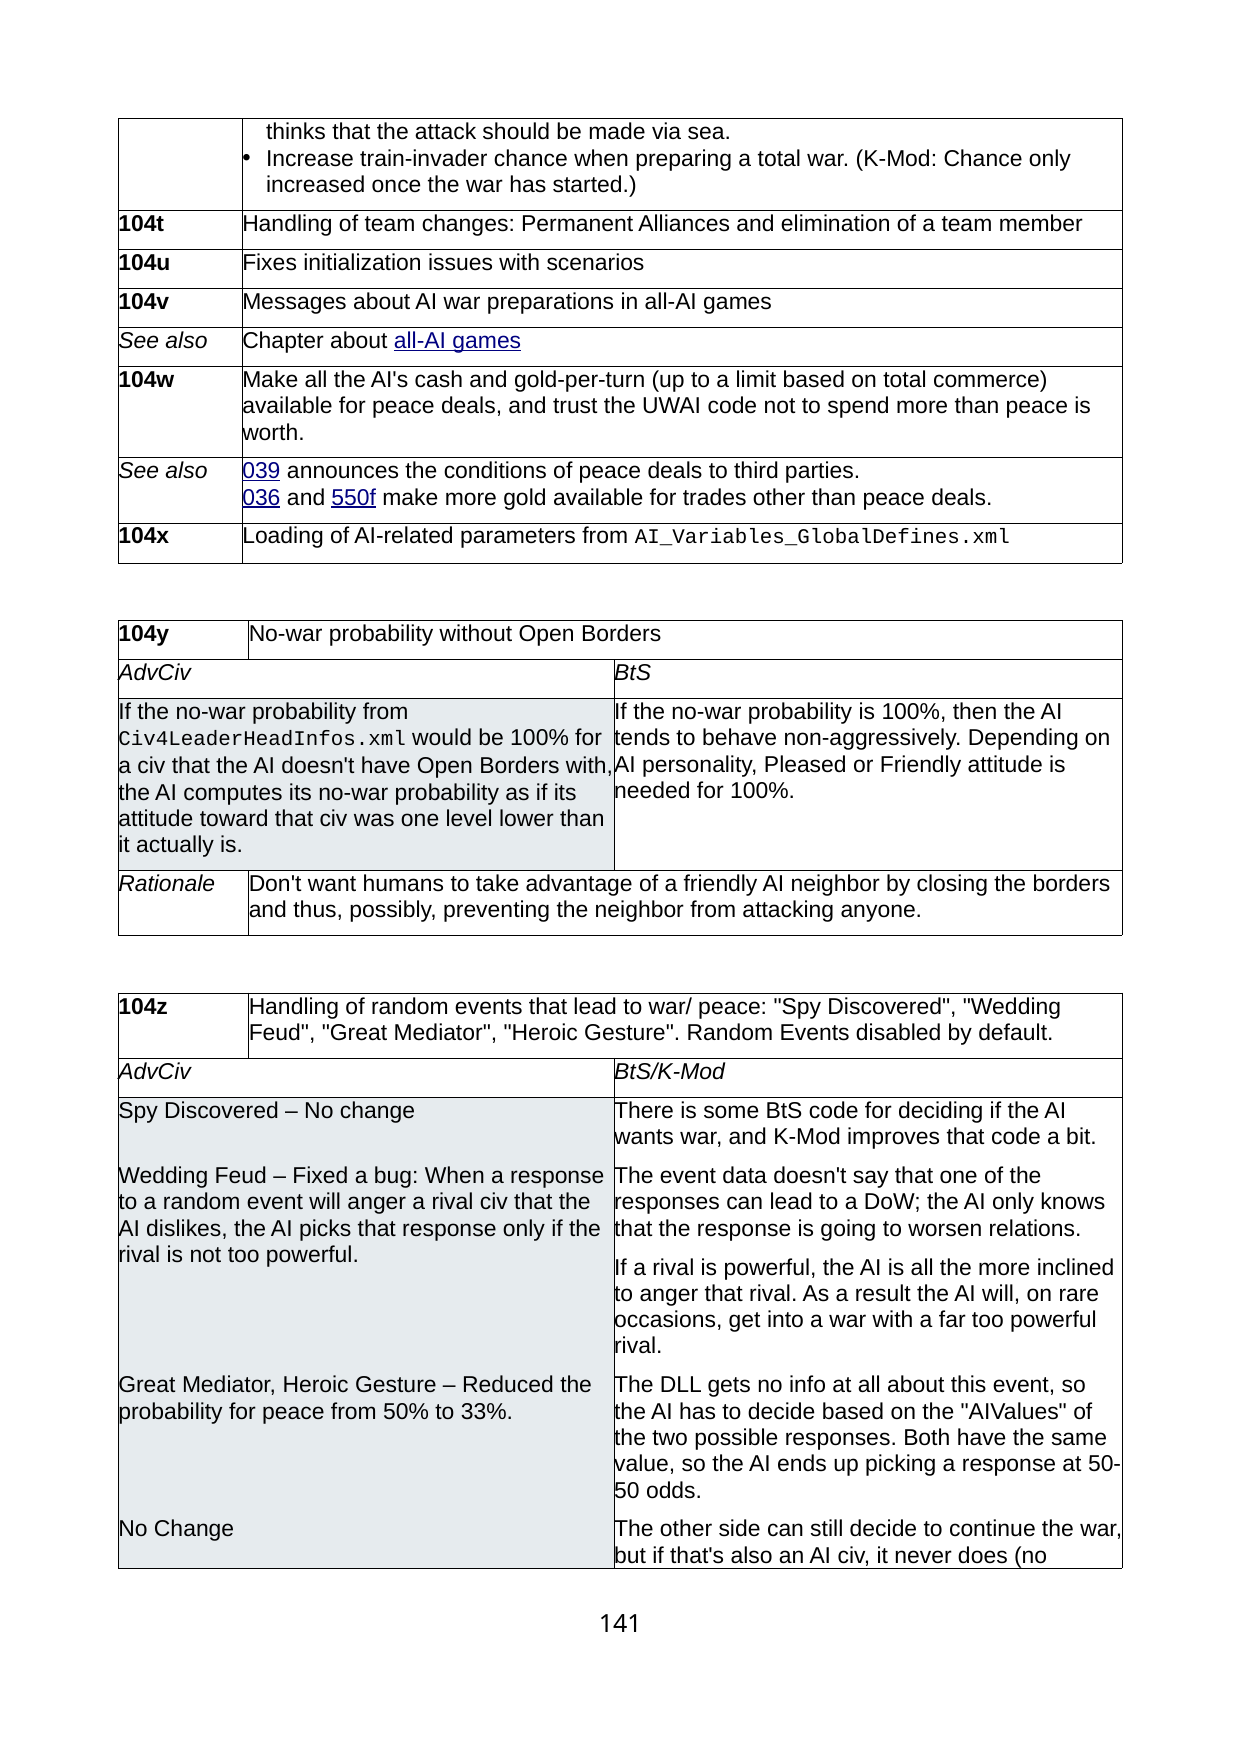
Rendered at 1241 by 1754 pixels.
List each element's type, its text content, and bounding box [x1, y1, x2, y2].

table_cell AdvCiv [119, 660, 614, 698]
table_header 104z [119, 994, 248, 1058]
table_header No-war probability without Open Borders [249, 621, 1122, 659]
table_cell BtS/K-Mod [615, 1059, 1122, 1097]
table_cell Messages about AI war preparations in all-AI games [243, 289, 1122, 327]
table_cell AdvCiv [119, 1059, 614, 1097]
table_cell Fixes initialization issues with scenarios [243, 250, 1122, 288]
table_cell See also [119, 328, 242, 366]
table_cell Spy Discovered – No change Wedding Feud – Fixed a bug: When a response to a random event will anger a rival civ that the AI dislikes, the AI picks that response only if the rival is not too powerful. Great Mediator, Heroic Gesture – Reduced the probability for peace from 50% to 33%. No Change [119, 1098, 614, 1568]
table_cell 039 announces the conditions of peace deals to third parties. 036 and 550f make more gold available for trades other than peace deals. [243, 458, 1122, 522]
table_header 104y [119, 621, 248, 659]
table_cell If the no-war probability from Civ4LeaderHeadInfos.xml would be 100% for a civ that the AI doesn't have Open Borders with, the AI computes its no-war probability as if its attitude toward that civ was one level lower than it actually is. [119, 699, 614, 870]
table_cell 104x [119, 524, 242, 563]
table_header Handling of random events that lead to war/ peace: "Spy Discovered", "Wedding Feud", "Great Mediator", "Heroic Gesture". Random Events disabled by default. [249, 994, 1122, 1058]
table_cell 104v [119, 289, 242, 327]
table_cell Don't want humans to take advantage of a friendly AI neighbor by closing the borders and thus, possibly, preventing the neighbor from attacking anyone. [249, 871, 1122, 935]
table_cell Make all the AI's cash and gold-per-turn (up to a limit based on total commerce) available for peace deals, and trust the UWAI code not to spend more than peace is worth. [243, 367, 1122, 457]
table_cell There is some BtS code for deciding if the AI wants war, and K-Mod improves that code a bit. The event data doesn't say that one of the responses can lead to a DoW; the AI only knows that the response is going to worsen relations. If a rival is powerful, the AI is all the more inclined to anger that rival. As a result the AI will, on rare occasions, get into a war with a far too powerful rival. The DLL gets no info at all about this event, so the AI has to decide based on the "AIValues" of the two possible responses. Both have the same value, so the AI ends up picking a response at 50-50 odds. The other side can still decide to continue the war, but if that's also an AI civ, it never does (no [615, 1098, 1122, 1568]
table_cell 104t [119, 211, 242, 249]
table_cell If the no-war probability is 100%, then the AI tends to behave non-aggressively. Depending on AI personality, Pleased or Friendly attitude is needed for 100%. [615, 699, 1122, 870]
table_cell 104u [119, 250, 242, 288]
table_cell Rationale [119, 871, 248, 935]
table_cell Handling of team changes: Permanent Alliances and elimination of a team member [243, 211, 1122, 249]
table_cell 104w [119, 367, 242, 457]
table_cell Loading of AI-related parameters from AI_Variables_GlobalDefines.xml [243, 524, 1122, 563]
table_cell [119, 119, 242, 210]
table_cell See also [119, 458, 242, 522]
table_cell thinks that the attack should be made via sea. Increase train-invader chance when preparing a total war. (K-Mod: Chance only increased once the war has started.) [243, 119, 1122, 210]
table_cell BtS [615, 660, 1122, 698]
table_cell Chapter about all-AI games [243, 328, 1122, 366]
